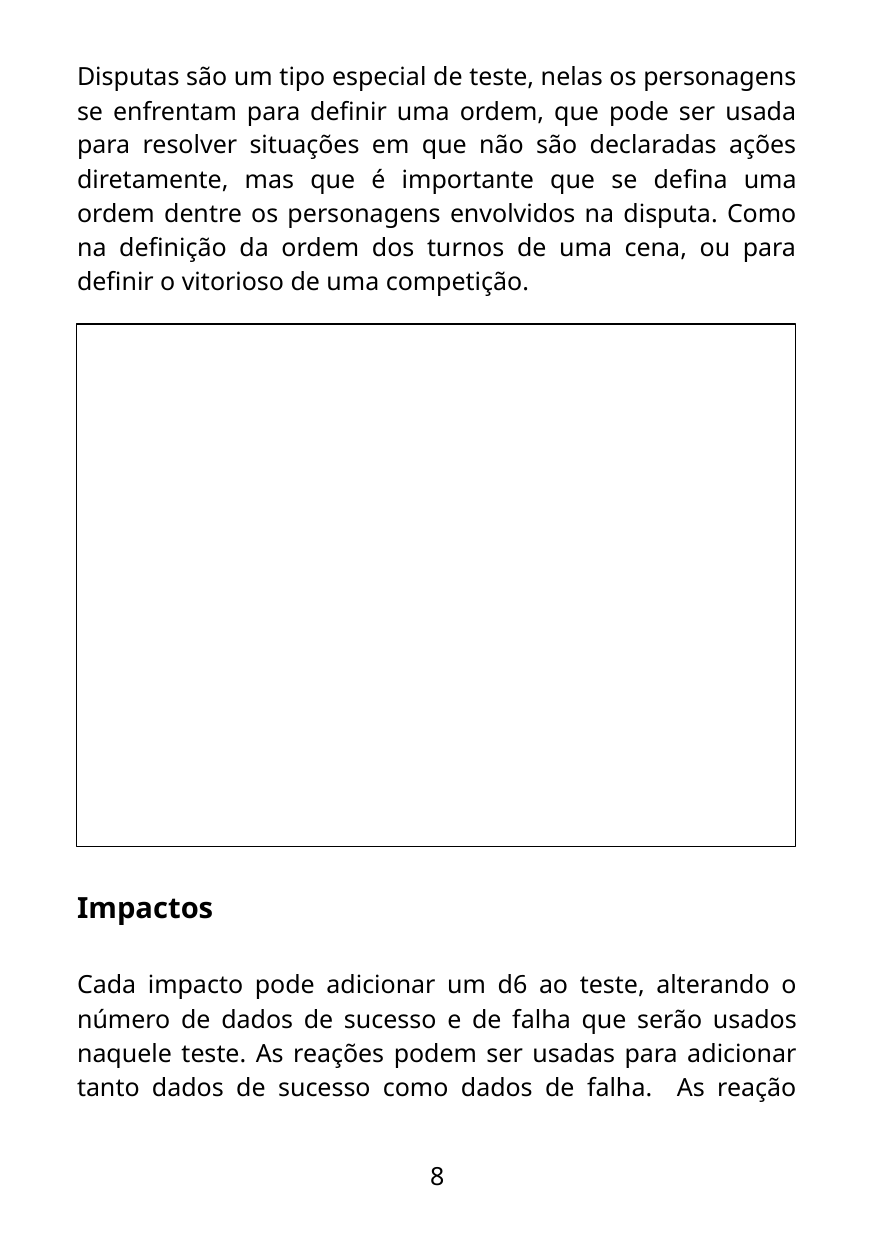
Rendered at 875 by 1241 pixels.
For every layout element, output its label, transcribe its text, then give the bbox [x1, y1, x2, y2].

subtitle Impactos [77, 887, 797, 927]
text Cada impacto pode adicionar um d6 ao teste, alterando o número de dados de sucesso e de falha que serão usados naquele teste. As reações podem ser usadas para adicionar tanto dados de sucesso como dados de falha. As reação [77, 967, 797, 1103]
text Disputas são um tipo especial de teste, nelas os personagens se enfrentam para definir uma ordem, que pode ser usada para resolver situações em que não são declaradas ações diretamente, mas que é importante que se defina uma ordem dentre os personagens envolvidos na disputa. Como na definição da ordem dos turnos de uma cena, ou para definir o vitorioso de uma competição. [77, 59, 797, 297]
